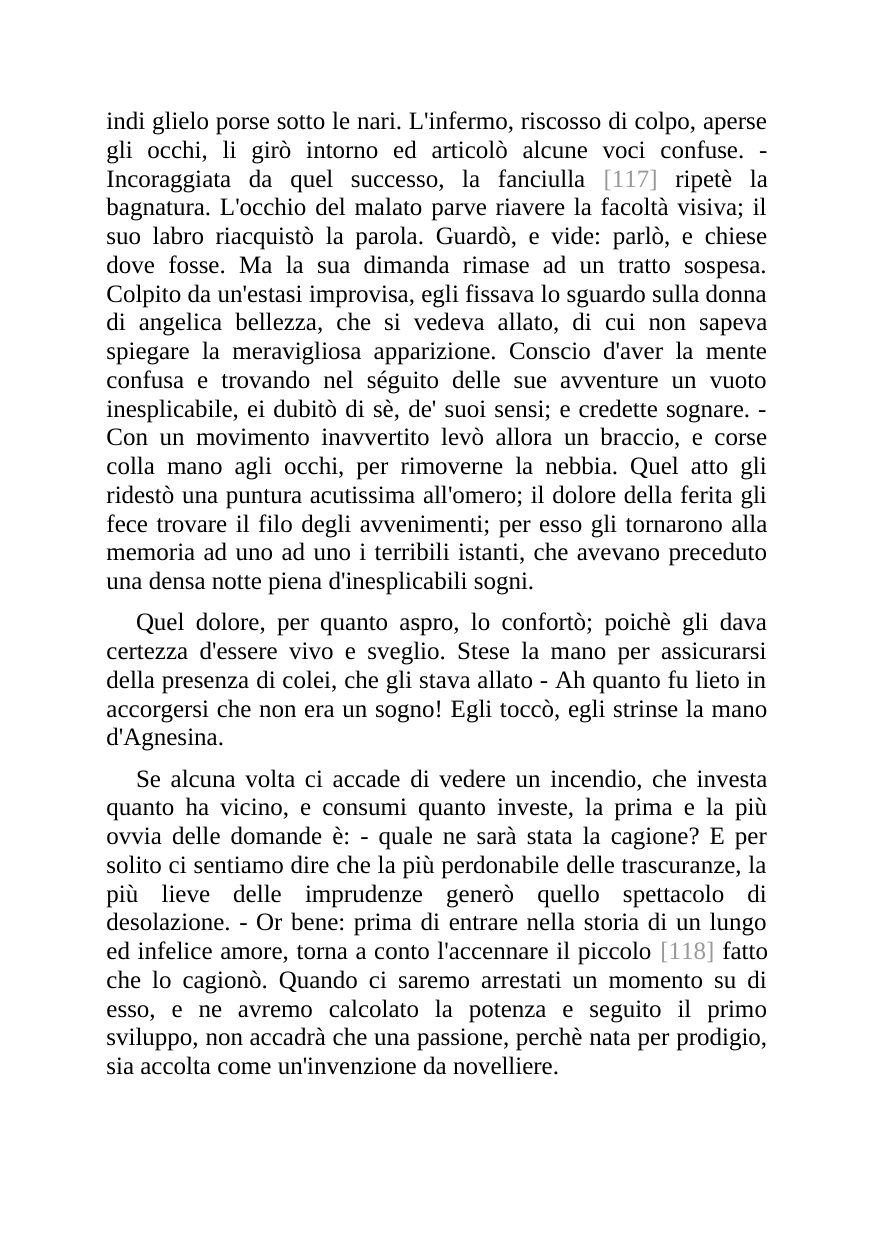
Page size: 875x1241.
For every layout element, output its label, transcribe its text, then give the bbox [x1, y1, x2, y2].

text indi glielo porse sotto le nari. L'infermo, riscosso di colpo, aperse gli occhi, li girò intorno ed articolò alcune voci confuse. - Incoraggiata da quel successo, la fanciulla [117] ripetè la bagnatura. L'occhio del malato parve riavere la facoltà visiva; il suo labro riacquistò la parola. Guardò, e vide: parlò, e chiese dove fosse. Ma la sua dimanda rimase ad un tratto sospesa. Colpito da un'estasi improvisa, egli fissava lo sguardo sulla donna di angelica bellezza, che si vedeva allato, di cui non sapeva spiegare la meravigliosa apparizione. Conscio d'aver la mente confusa e trovando nel séguito delle sue avventure un vuoto inesplicabile, ei dubitò di sè, de' suoi sensi; e credette sognare. - Con un movimento inavvertito levò allora un braccio, e corse colla mano agli occhi, per rimoverne la nebbia. Quel atto gli ridestò una puntura acutissima all'omero; il dolore della ferita gli fece trovare il filo degli avvenimenti; per esso gli tornarono alla memoria ad uno ad uno i terribili istanti, che avevano preceduto una densa notte piena d'inesplicabili sogni. [106, 106, 768, 595]
text Quel dolore, per quanto aspro, lo confortò; poichè gli dava certezza d'essere vivo e sveglio. Stese la mano per assicurarsi della presenza di colei, che gli stava allato - Ah quanto fu lieto in accorgersi che non era un sogno! Egli toccò, egli strinse la mano d'Agnesina. [106, 607, 768, 751]
text Se alcuna volta ci accade di vedere un incendio, che investa quanto ha vicino, e consumi quanto investe, la prima e la più ovvia delle domande è: - quale ne sarà stata la cagione? E per solito ci sentiamo dire che la più perdonabile delle trascuranze, la più lieve delle imprudenze generò quello spettacolo di desolazione. - Or bene: prima di entrare nella storia di un lungo ed infelice amore, torna a conto l'accennare il piccolo [118] fatto che lo cagionò. Quando ci saremo arrestati un momento su di esso, e ne avremo calcolato la potenza e seguito il primo sviluppo, non accadrà che una passione, perchè nata per prodigio, sia accolta come un'invenzione da novelliere. [106, 764, 768, 1080]
